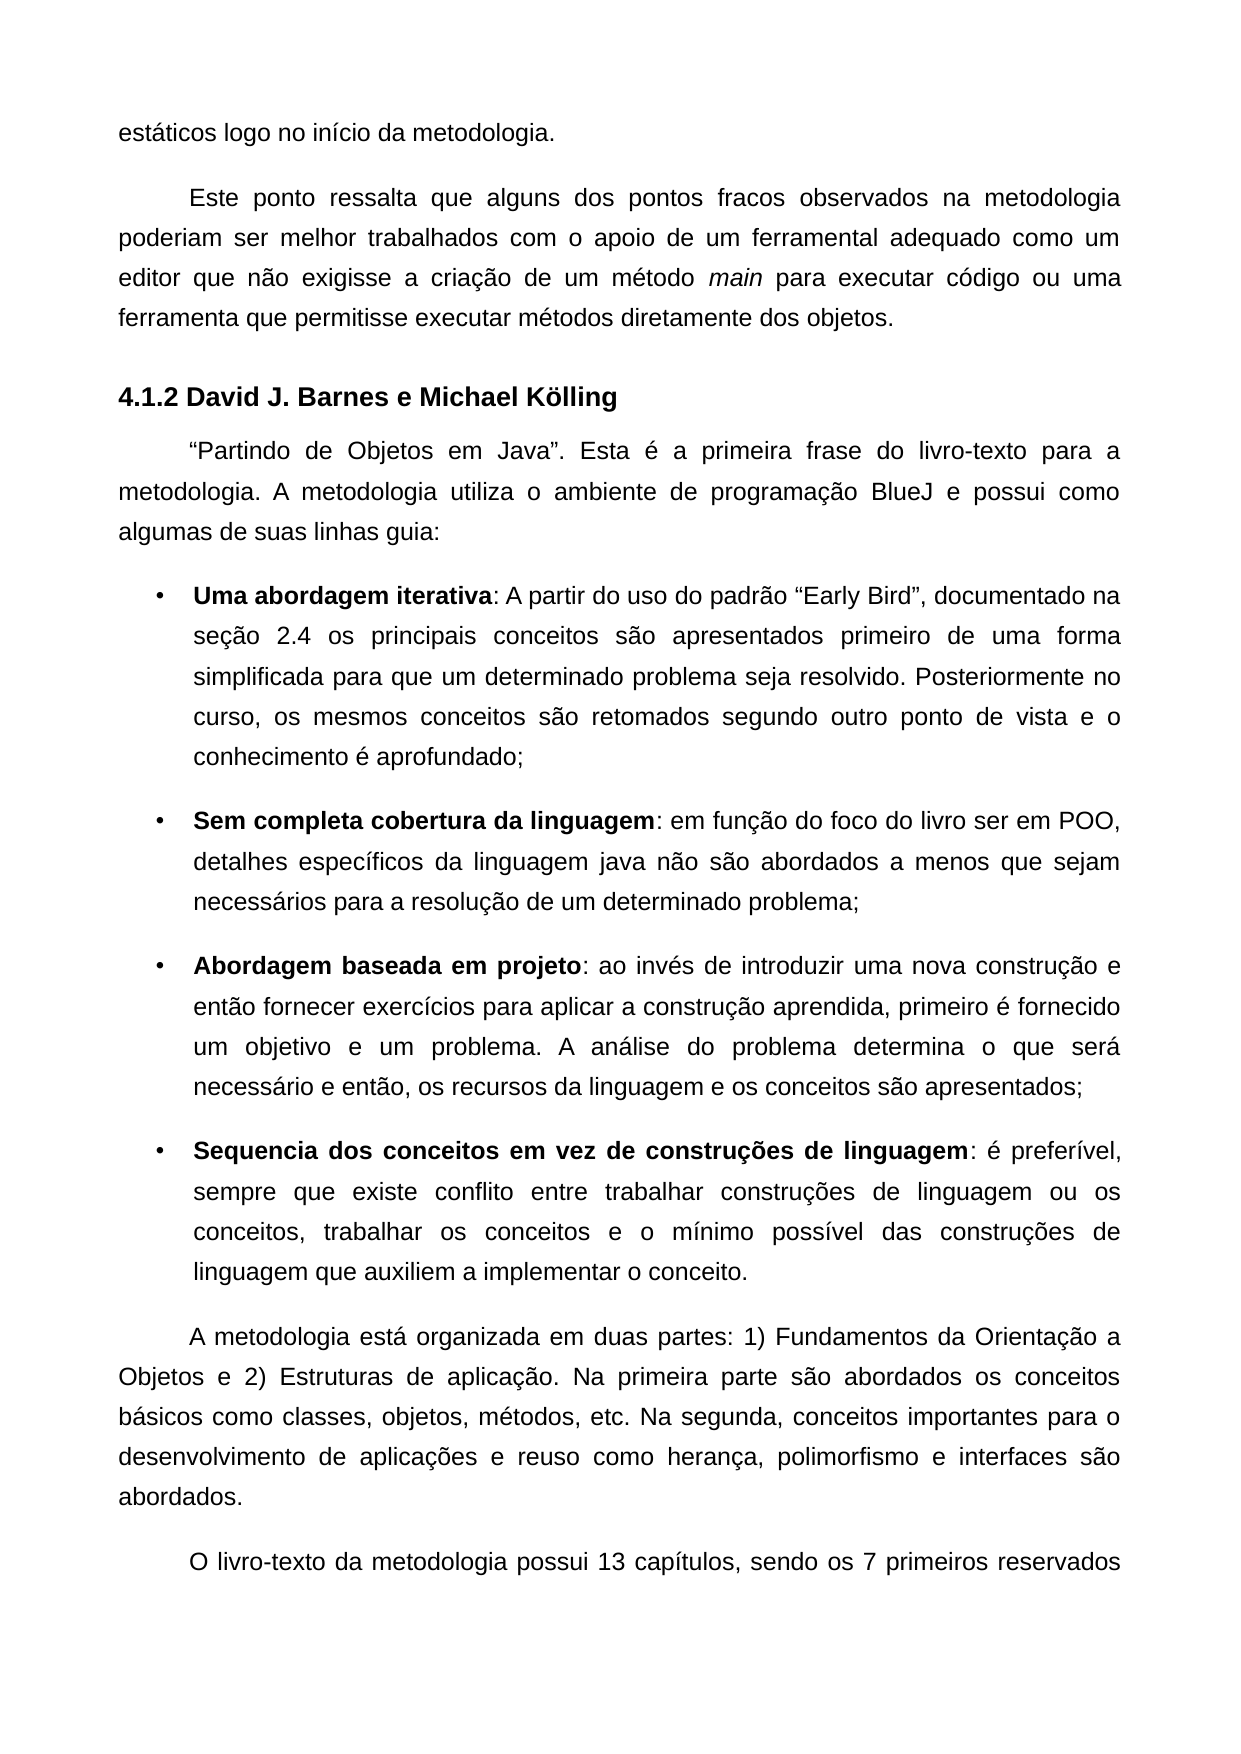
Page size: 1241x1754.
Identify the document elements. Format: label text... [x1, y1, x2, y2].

list Uma abordagem iterativa: A partir do uso do padrão “Early Bird”, documentado na seção 2.4 os principais conceitos são apresentados primeiro de uma forma simplificada para que um determinado problema seja resolvido. Posteriormente no curso, os mesmos conceitos são retomados segundo outro ponto de vista e o conhecimento é aprofundado; [156, 581, 1122, 771]
text “Partindo de Objetos em Java”. Esta é a primeira frase do livro-texto para a metodologia. A metodologia utiliza o ambiente de programação BlueJ e possui como algumas de suas linhas guia: [118, 436, 1122, 545]
text O livro-texto da metodologia possui 13 capítulos, sendo os 7 primeiros reservados [118, 1547, 1122, 1575]
subtitle 4.1.2 David J. Barnes e Michael Kölling [118, 381, 1122, 412]
list Abordagem baseada em projeto: ao invés de introduzir uma nova construção e então fornecer exercícios para aplicar a construção aprendida, primeiro é fornecido um objetivo e um problema. A análise do problema determina o que será necessário e então, os recursos da linguagem e os conceitos são apresentados; [156, 951, 1122, 1101]
text A metodologia está organizada em duas partes: 1) Fundamentos da Orientação a Objetos e 2) Estruturas de aplicação. Na primeira parte são abordados os conceitos básicos como classes, objetos, métodos, etc. Na segunda, conceitos importantes para o desenvolvimento de aplicações e reuso como herança, polimorfismo e interfaces são abordados. [118, 1321, 1122, 1511]
list Sequencia dos conceitos em vez de construções de linguagem: é preferível, sempre que existe conflito entre trabalhar construções de linguagem ou os conceitos, trabalhar os conceitos e o mínimo possível das construções de linguagem que auxiliem a implementar o conceito. [156, 1136, 1122, 1286]
list Sem completa cobertura da linguagem: em função do foco do livro ser em POO, detalhes específicos da linguagem java não são abordados a menos que sejam necessários para a resolução de um determinado problema; [156, 806, 1122, 916]
text estáticos logo no início da metodologia. [118, 118, 1122, 147]
text Este ponto ressalta que alguns dos pontos fracos observados na metodologia poderiam ser melhor trabalhados com o apoio de um ferramental adequado como um editor que não exigisse a criação de um método main para executar código ou uma ferramenta que permitisse executar métodos diretamente dos objetos. [118, 182, 1122, 332]
